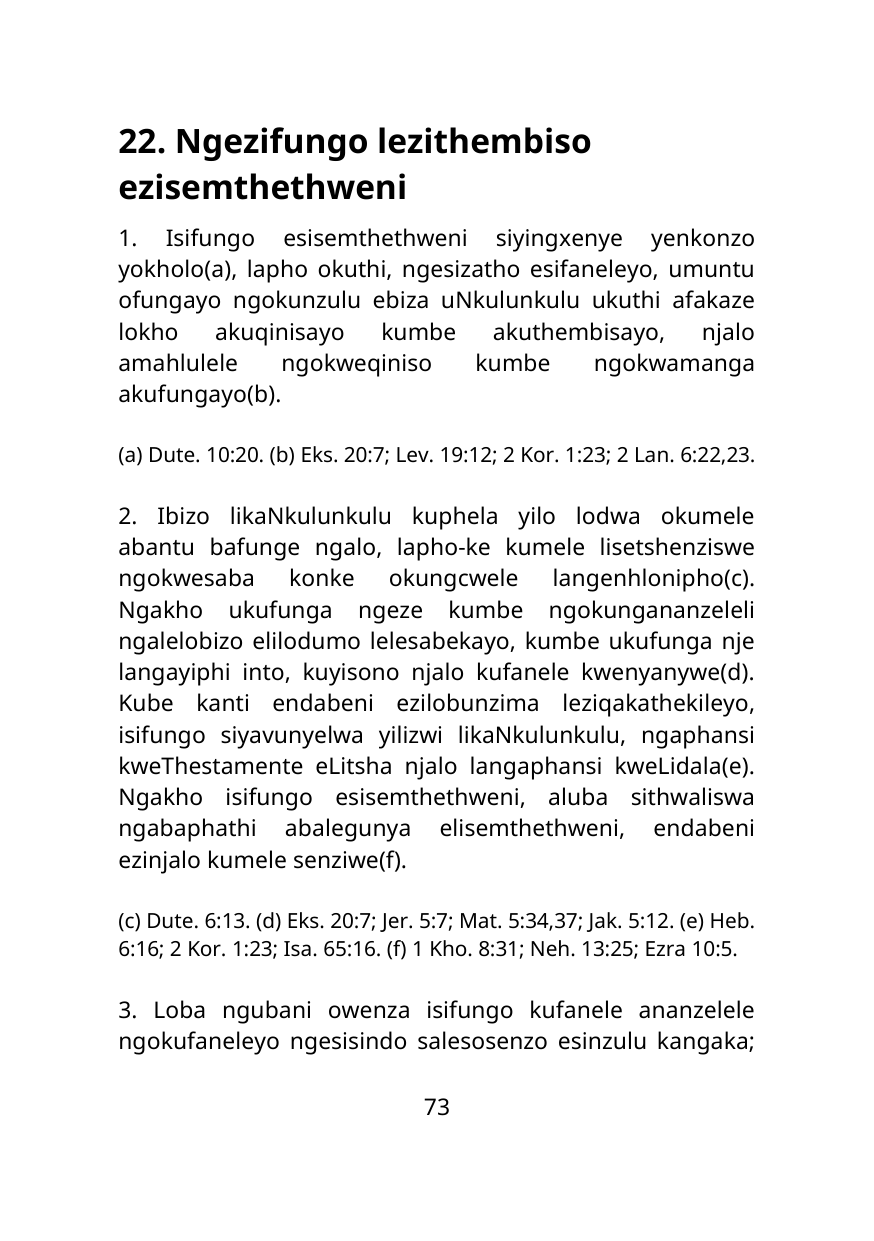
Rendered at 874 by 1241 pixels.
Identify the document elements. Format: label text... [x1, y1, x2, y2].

text 3. Loba ngubani owenza isifungo kufanele ananzelele ngokufaneleyo ngesisindo salesosenzo esinzulu kangaka; [118, 994, 756, 1056]
text 1. Isifungo esisemthethweni siyingxenye yenkonzo yokholo(a), lapho okuthi, ngesizatho esifaneleyo, umuntu ofungayo ngokunzulu ebiza uNkulunkulu ukuthi afakaze lokho akuqinisayo kumbe akuthembisayo, njalo amahlulele ngokweqiniso kumbe ngokwamanga akufungayo(b). [118, 222, 756, 409]
text 2. Ibizo likaNkulunkulu kuphela yilo lodwa okumele abantu bafunge ngalo, lapho-ke kumele lisetshenziswe ngokwesaba konke okungcwele langenhlonipho(c). Ngakho ukufunga ngeze kumbe ngokungananzeleli ngalelobizo elilodumo lelesabekayo, kumbe ukufunga nje langayiphi into, kuyisono njalo kufanele kwenyanywe(d). Kube kanti endabeni ezilobunzima leziqakathekileyo, isifungo siyavunyelwa yilizwi likaNkulunkulu, ngaphansi kweThestamente eLitsha njalo langaphansi kweLidala(e). Ngakho isifungo esisemthethweni, aluba sithwaliswa ngabaphathi abalegunya elisemthethweni, endabeni ezinjalo kumele senziwe(f). [118, 500, 756, 875]
text (c) Dute. 6:13. (d) Eks. 20:7; Jer. 5:7; Mat. 5:34,37; Jak. 5:12. (e) Heb. 6:16; 2 Kor. 1:23; Isa. 65:16. (f) 1 Kho. 8:31; Neh. 13:25; Ezra 10:5. [118, 906, 756, 963]
text (a) Dute. 10:20. (b) Eks. 20:7; Lev. 19:12; 2 Kor. 1:23; 2 Lan. 6:22,23. [118, 440, 756, 469]
subtitle 22. Ngezifungo lezithembiso ezisemthethweni [118, 118, 756, 209]
